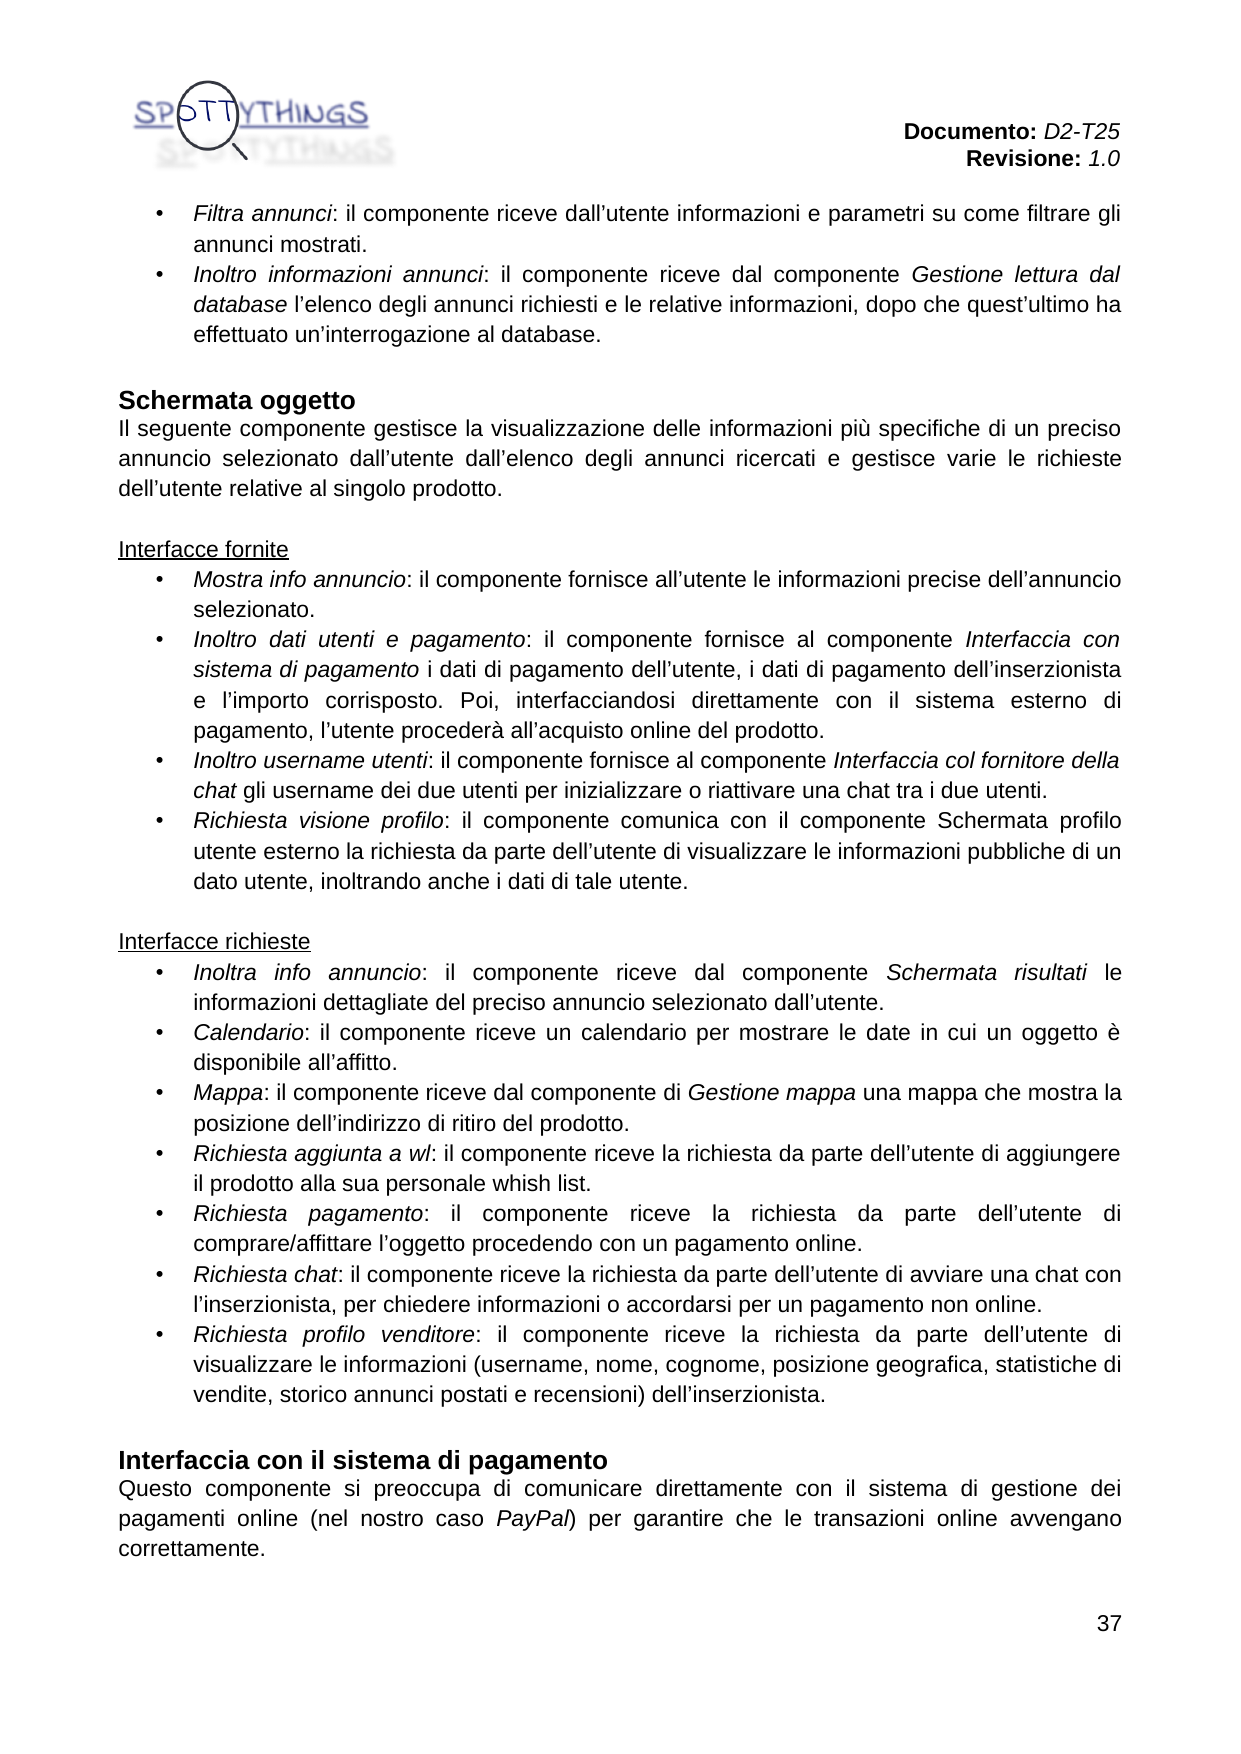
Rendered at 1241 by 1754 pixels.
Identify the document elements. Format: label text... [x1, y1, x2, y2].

subtitle Interfaccia con il sistema di pagamento [118, 1445, 1122, 1475]
list Inoltro informazioni annunci: il componente riceve dal componente Gestione lettura dal database l’elenco degli annunci richiesti e le relative informazioni, dopo che quest’ultimo ha effettuato un’interrogazione al database. [156, 261, 1122, 347]
list Mappa: il componente riceve dal componente di Gestione mappa una mappa che mostra la posizione dell’indirizzo di ritiro del prodotto. [156, 1079, 1122, 1136]
list Inoltro dati utenti e pagamento: il componente fornisce al componente Interfaccia con sistema di pagamento i dati di pagamento dell’utente, i dati di pagamento dell’inserzionista e l’importo corrisposto. Poi, interfacciandosi direttamente con il sistema esterno di pagamento, l’utente procederà all’acquisto online del prodotto. [156, 626, 1122, 743]
list Inoltro username utenti: il componente fornisce al componente Interfaccia col fornitore della chat gli username dei due utenti per inizializzare o riattivare una chat tra i due utenti. [156, 747, 1122, 803]
text Interfacce fornite [118, 536, 1122, 562]
list Mostra info annuncio: il componente fornisce all’utente le informazioni precise dell’annuncio selezionato. [156, 566, 1122, 622]
list Richiesta visione profilo: il componente comunica con il componente Schermata profilo utente esterno la richiesta da parte dell’utente di visualizzare le informazioni pubbliche di un dato utente, inoltrando anche i dati di tale utente. [156, 807, 1122, 894]
list Calendario: il componente riceve un calendario per mostrare le date in cui un oggetto è disponibile all’affitto. [156, 1019, 1122, 1075]
list Richiesta aggiunta a wl: il componente riceve la richiesta da parte dell’utente di aggiungere il prodotto alla sua personale whish list. [156, 1140, 1122, 1196]
list Filtra annunci: il componente riceve dall’utente informazioni e parametri su come filtrare gli annunci mostrati. [156, 200, 1122, 257]
picture [123, 73, 399, 187]
list Richiesta profilo venditore: il componente riceve la richiesta da parte dell’utente di visualizzare le informazioni (username, nome, cognome, posizione geografica, statistiche di vendite, storico annunci postati e recensioni) dell’inserzionista. [156, 1321, 1122, 1408]
text Questo componente si preoccupa di comunicare direttamente con il sistema di gestione dei pagamenti online (nel nostro caso PayPal) per garantire che le transazioni online avvengano correttamente. [118, 1475, 1122, 1562]
text Il seguente componente gestisce la visualizzazione delle informazioni più specifiche di un preciso annuncio selezionato dall’utente dall’elenco degli annunci ricercati e gestisce varie le richieste dell’utente relative al singolo prodotto. [118, 415, 1122, 501]
list Richiesta pagamento: il componente riceve la richiesta da parte dell’utente di comprare/affittare l’oggetto procedendo con un pagamento online. [156, 1200, 1122, 1257]
list Inoltra info annuncio: il componente riceve dal componente Schermata risultati le informazioni dettagliate del preciso annuncio selezionato dall’utente. [156, 958, 1122, 1015]
subtitle Schermata oggetto [118, 384, 1122, 415]
list Richiesta chat: il componente riceve la richiesta da parte dell’utente di avviare una chat con l’inserzionista, per chiedere informazioni o accordarsi per un pagamento non online. [156, 1261, 1122, 1317]
text Interfacce richieste [118, 928, 1122, 954]
